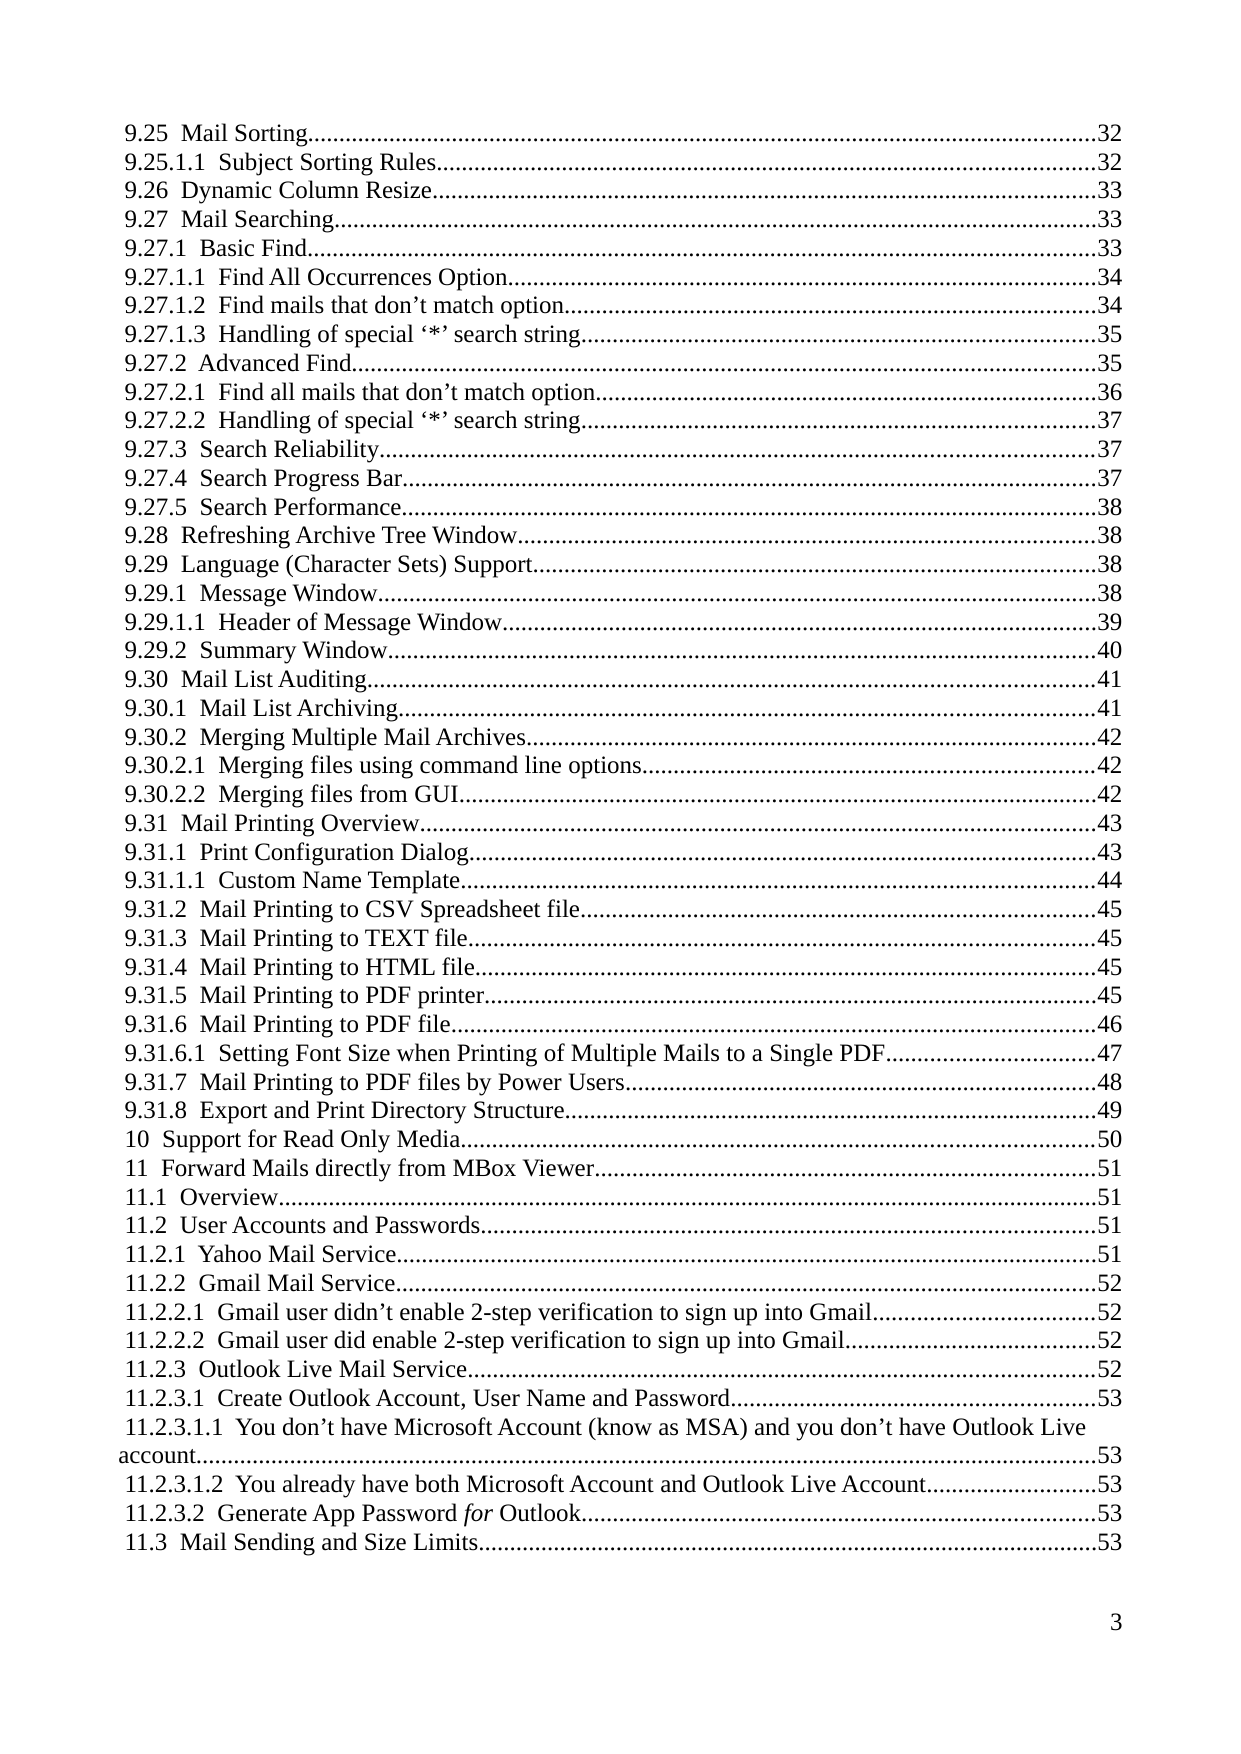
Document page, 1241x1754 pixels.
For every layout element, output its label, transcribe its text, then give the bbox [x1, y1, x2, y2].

text 9.26 Dynamic Column Resize 33 [118, 176, 1122, 204]
text 9.27.3 Search Reliability 37 [118, 434, 1122, 463]
text 9.31.3 Mail Printing to TEXT file 45 [118, 923, 1122, 952]
text 9.31.7 Mail Printing to PDF files by Power Users 48 [118, 1067, 1122, 1096]
text 11.2.3.1 Create Outlook Account, User Name and Password 53 [118, 1383, 1122, 1412]
text 9.27.1.1 Find All Occurrences Option 34 [118, 262, 1122, 291]
text 11.2.2.1 Gmail user didn’t enable 2-step verification to sign up into Gmail 52 [118, 1297, 1122, 1326]
text 9.29.1.1 Header of Message Window 39 [118, 607, 1122, 636]
text 11.3 Mail Sending and Size Limits 53 [118, 1527, 1122, 1556]
text 11.2.2 Gmail Mail Service 52 [118, 1268, 1122, 1297]
text 11.2.3.2 Generate App Password for Outlook 53 [118, 1498, 1122, 1527]
text 11.1 Overview 51 [118, 1182, 1122, 1211]
text 10 Support for Read Only Media 50 [118, 1124, 1122, 1153]
text 11.2.1 Yahoo Mail Service 51 [118, 1239, 1122, 1268]
text 9.30 Mail List Auditing 41 [118, 664, 1122, 693]
text 9.29.1 Message Window 38 [118, 578, 1122, 607]
text 9.31.6.1 Setting Font Size when Printing of Multiple Mails to a Single PDF 47 [118, 1038, 1122, 1067]
text 9.30.2.2 Merging files from GUI 42 [118, 779, 1122, 808]
text 9.27 Mail Searching 33 [118, 204, 1122, 233]
text 9.27.1 Basic Find 33 [118, 233, 1122, 262]
text 9.30.2.1 Merging files using command line options 42 [118, 751, 1122, 779]
text 9.25.1.1 Subject Sorting Rules 32 [118, 147, 1122, 176]
text 11 Forward Mails directly from MBox Viewer 51 [118, 1153, 1122, 1182]
text 9.27.2.1 Find all mails that don’t match option 36 [118, 377, 1122, 406]
text 9.27.4 Search Progress Bar 37 [118, 463, 1122, 492]
text 11.2.3.1.1 You don’t have Microsoft Account (know as MSA) and you don’t have Outlook Live account 53 [118, 1412, 1122, 1469]
text 11.2.3.1.2 You already have both Microsoft Account and Outlook Live Account 53 [118, 1469, 1122, 1498]
text 9.30.2 Merging Multiple Mail Archives 42 [118, 722, 1122, 751]
text 9.27.2 Advanced Find 35 [118, 348, 1122, 377]
text 9.31.1.1 Custom Name Template 44 [118, 866, 1122, 894]
text 9.31.1 Print Configuration Dialog 43 [118, 837, 1122, 866]
text 9.31.5 Mail Printing to PDF printer 45 [118, 981, 1122, 1009]
text 9.27.2.2 Handling of special ‘*’ search string 37 [118, 406, 1122, 434]
text 9.31.4 Mail Printing to HTML file 45 [118, 952, 1122, 981]
text 9.27.5 Search Performance 38 [118, 492, 1122, 521]
text 9.27.1.3 Handling of special ‘*’ search string 35 [118, 319, 1122, 348]
text 9.31 Mail Printing Overview 43 [118, 808, 1122, 837]
text 9.30.1 Mail List Archiving 41 [118, 693, 1122, 722]
text 9.29.2 Summary Window 40 [118, 636, 1122, 664]
text 11.2.2.2 Gmail user did enable 2-step verification to sign up into Gmail 52 [118, 1326, 1122, 1354]
text 9.31.2 Mail Printing to CSV Spreadsheet file 45 [118, 894, 1122, 923]
text 9.27.1.2 Find mails that don’t match option 34 [118, 291, 1122, 319]
text 11.2 User Accounts and Passwords 51 [118, 1211, 1122, 1239]
text 9.31.8 Export and Print Directory Structure 49 [118, 1096, 1122, 1124]
text 9.29 Language (Character Sets) Support 38 [118, 549, 1122, 578]
text 9.28 Refreshing Archive Tree Window 38 [118, 521, 1122, 549]
text 9.31.6 Mail Printing to PDF file 46 [118, 1009, 1122, 1038]
text 11.2.3 Outlook Live Mail Service 52 [118, 1354, 1122, 1383]
text 9.25 Mail Sorting 32 [118, 118, 1122, 147]
